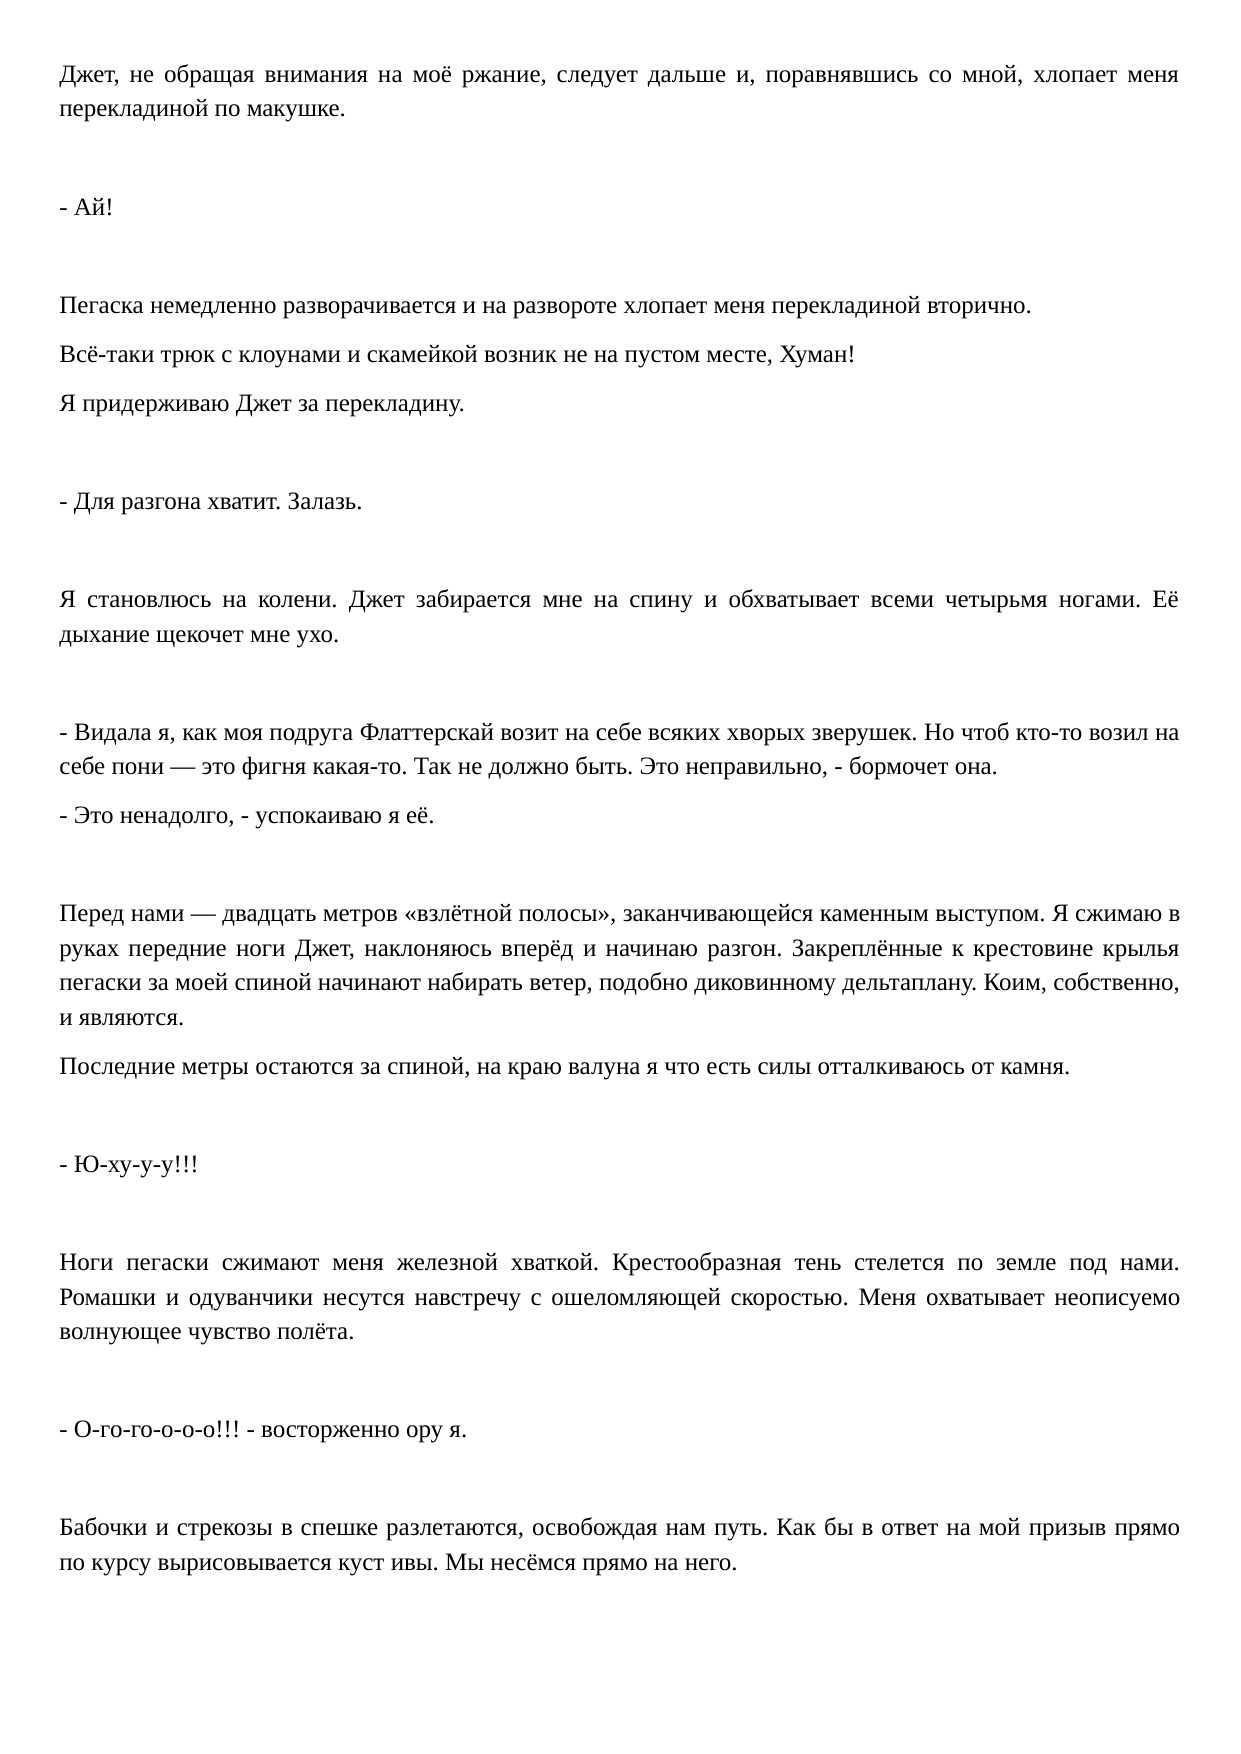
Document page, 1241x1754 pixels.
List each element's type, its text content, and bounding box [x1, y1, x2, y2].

text Последние метры остаются за спиной, на краю валуна я что есть силы отталкиваюсь от камня. [59, 1051, 1181, 1080]
text - Видала я, как моя подруга Флаттерскай возит на себе всяких хворых зверушек. Но чтоб кто-то возил на себе пони — это фигня какая-то. Так не должно быть. Это неправильно, - бормочет она. [59, 717, 1181, 780]
text Всё-таки трюк с клоунами и скамейкой возник не на пустом месте, Хуман! [59, 339, 1181, 368]
text Я становлюсь на колени. Джет забирается мне на спину и обхватывает всеми четырьмя ногами. Её дыхание щекочет мне ухо. [59, 584, 1181, 647]
text Перед нами — двадцать метров «взлётной полосы», заканчивающейся каменным выступом. Я сжимаю в руках передние ноги Джет, наклоняюсь вперёд и начинаю разгон. Закреплённые к крестовине крылья пегаски за моей спиной начинают набирать ветер, подобно диковинному дельтаплану. Коим, собственно, и являются. [59, 898, 1181, 1031]
text Джет, не обращая внимания на моё ржание, следует дальше и, поравнявшись со мной, хлопает меня перекладиной по макушке. [59, 59, 1181, 122]
text Ноги пегаски сжимают меня железной хваткой. Крестообразная тень стелется по земле под нами. Ромашки и одуванчики несутся навстречу с ошеломляющей скоростью. Меня охватывает неописуемо волнующее чувство полёта. [59, 1247, 1181, 1345]
text Я придерживаю Джет за перекладину. [59, 388, 1181, 417]
text - Для разгона хватит. Залазь. [59, 486, 1181, 515]
text - Ю-ху-у-у!!! [59, 1149, 1181, 1178]
text Пегаска немедленно разворачивается и на развороте хлопает меня перекладиной вторично. [59, 290, 1181, 318]
text Бабочки и стрекозы в спешке разлетаются, освобождая нам путь. Как бы в ответ на мой призыв прямо по курсу вырисовывается куст ивы. Мы несёмся прямо на него. [59, 1512, 1181, 1576]
text - О-го-го-о-о-о!!! - восторженно ору я. [59, 1414, 1181, 1443]
text - Ай! [59, 192, 1181, 220]
text - Это ненадолго, - успокаиваю я её. [59, 800, 1181, 829]
